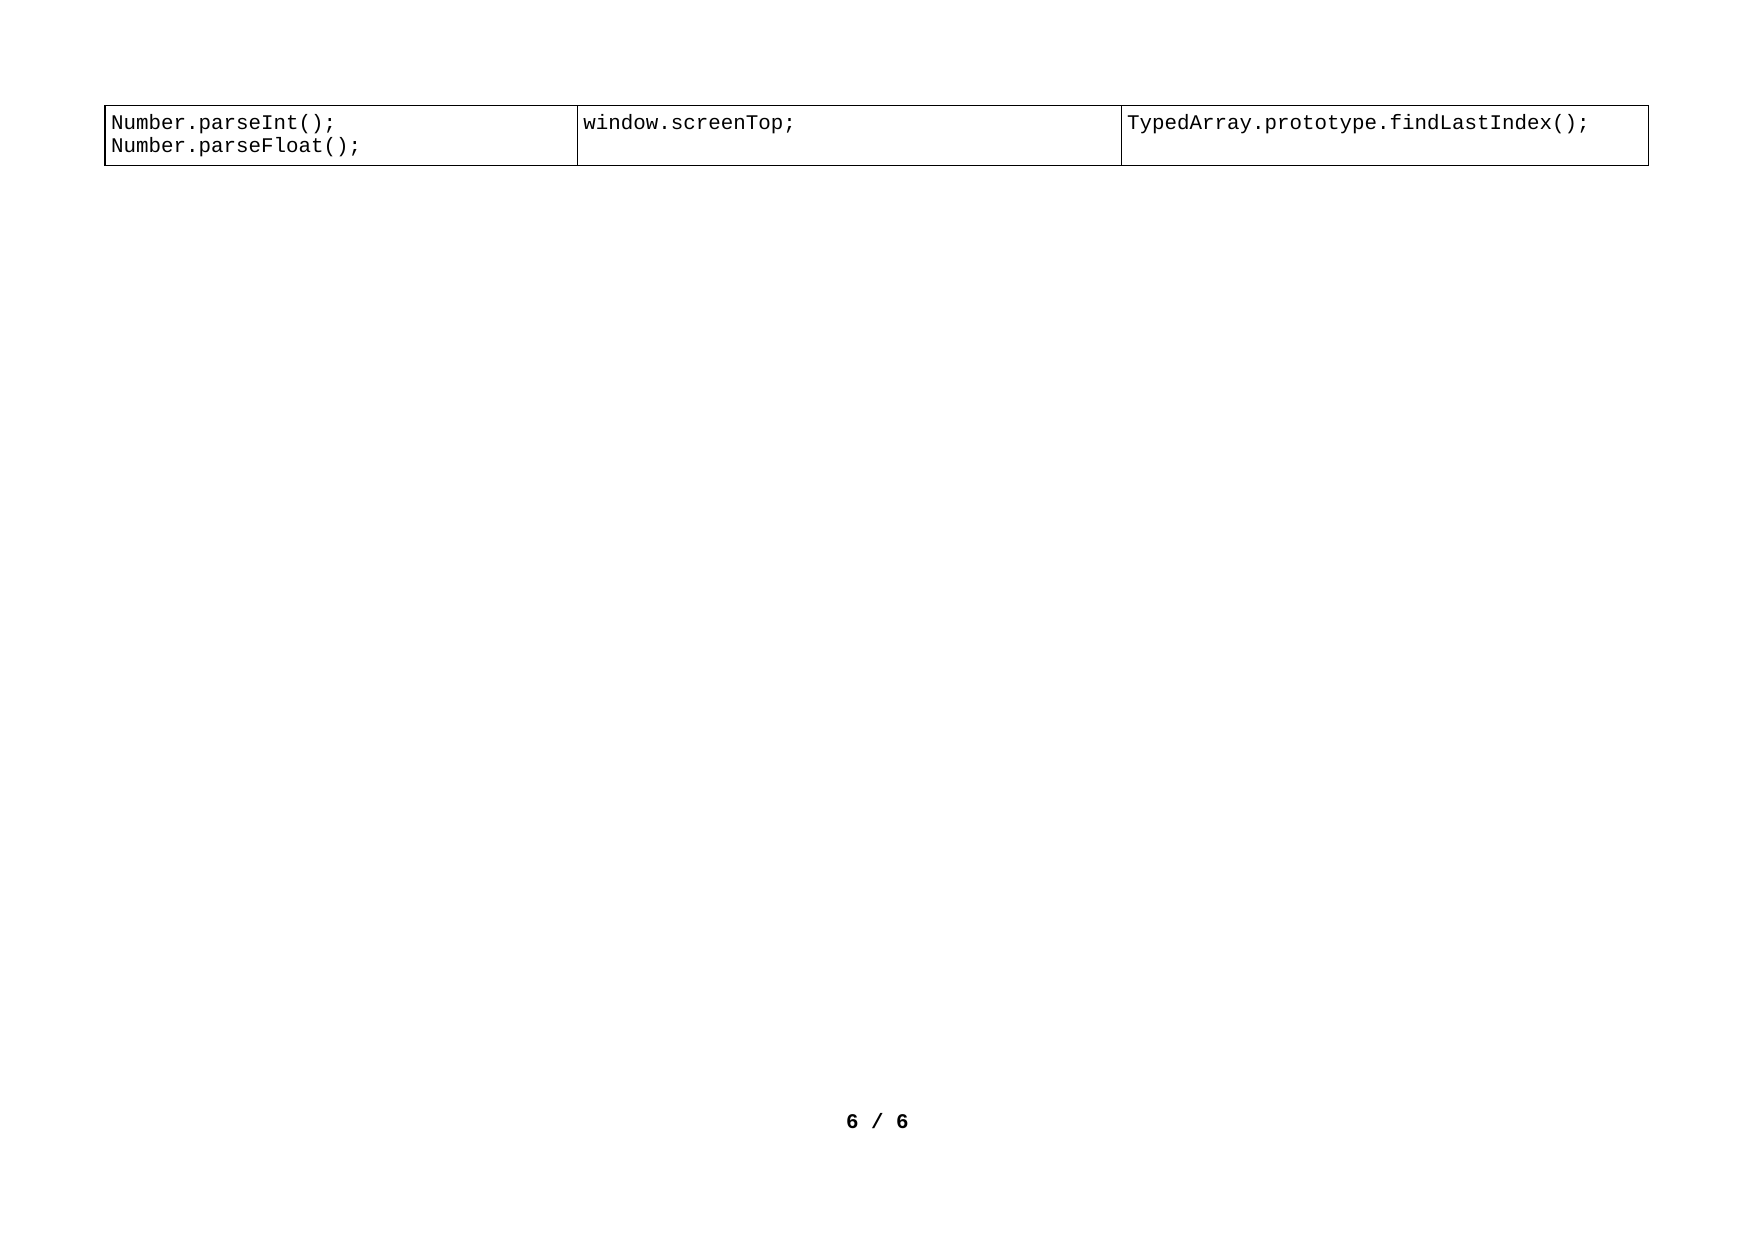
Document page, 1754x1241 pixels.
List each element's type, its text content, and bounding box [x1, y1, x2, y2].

table_cell window.screenTop; [578, 106, 1121, 165]
table_cell Number.parseInt(); Number.parseFloat(); [106, 106, 577, 165]
table_cell TypedArray.prototype.findLastIndex(); [1122, 106, 1648, 165]
